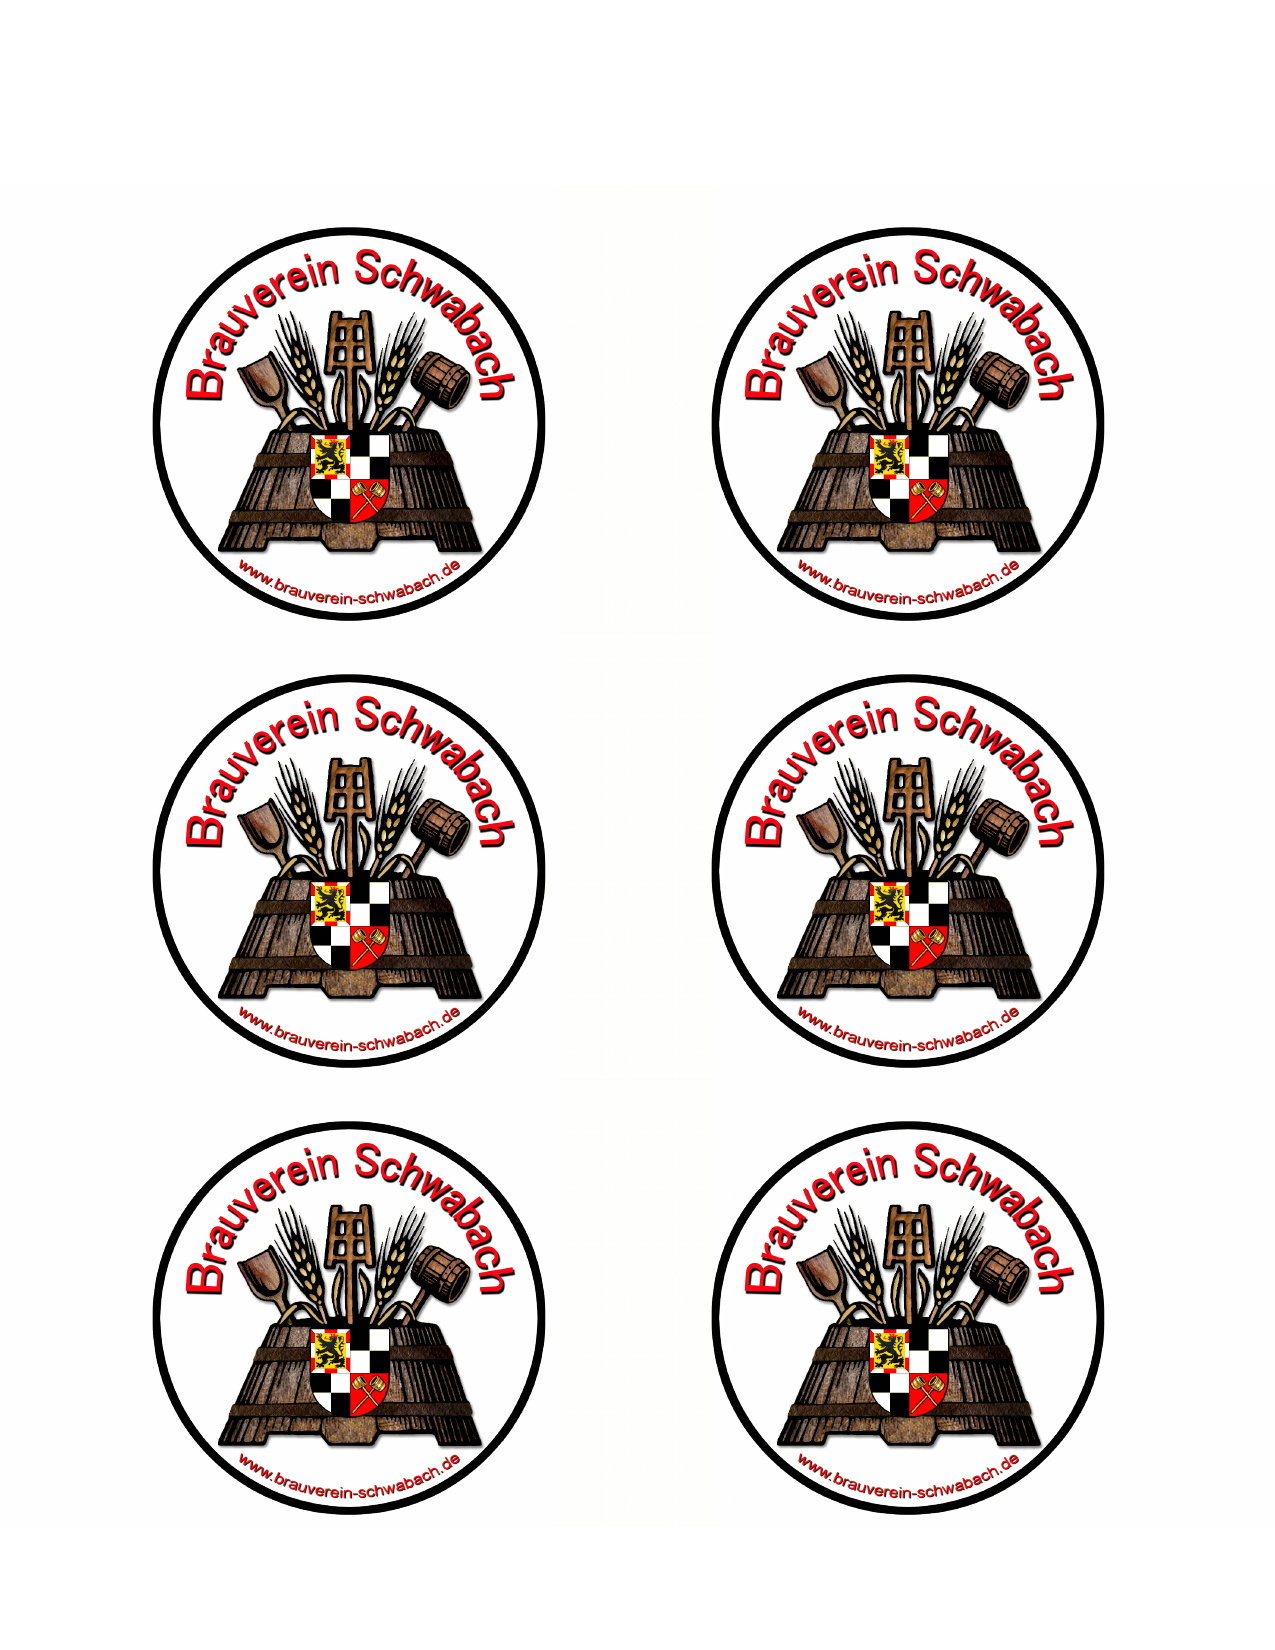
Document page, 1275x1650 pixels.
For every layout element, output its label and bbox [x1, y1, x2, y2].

picture [0, 185, 1275, 1527]
